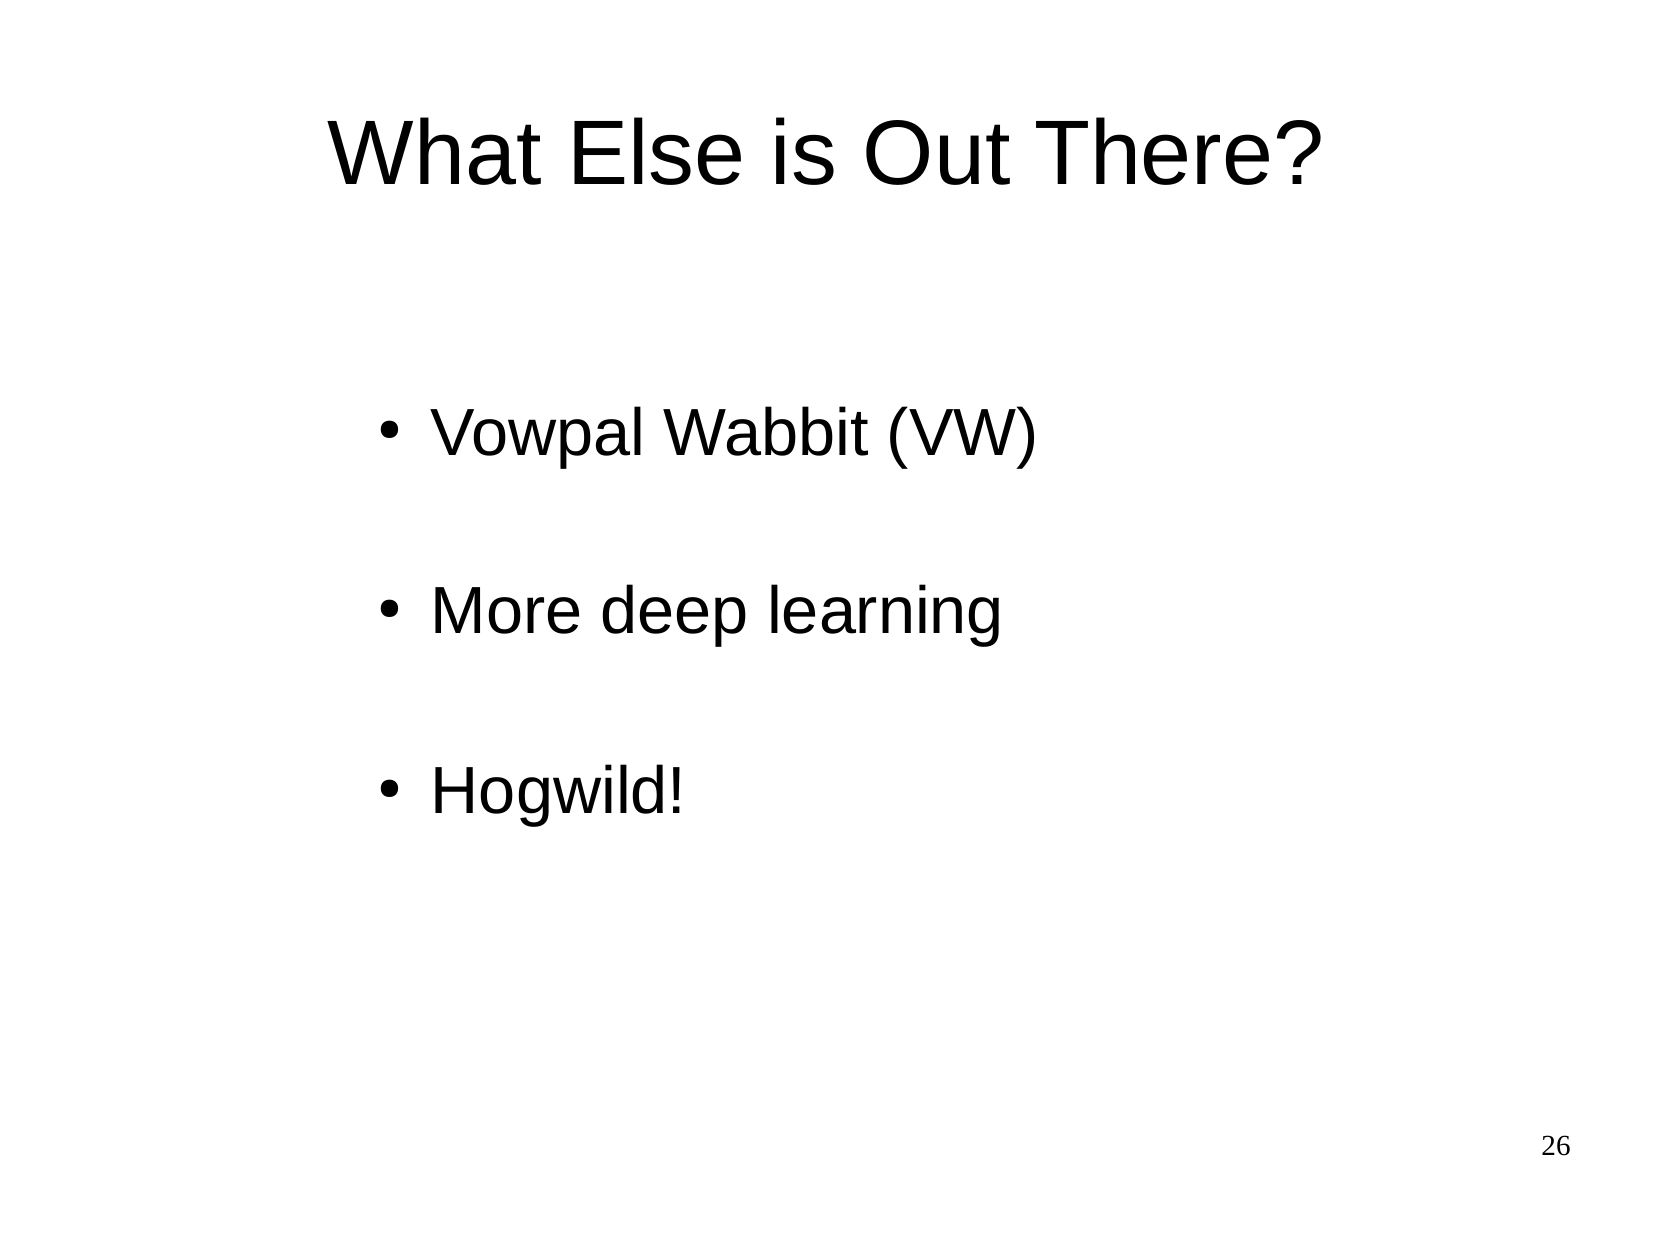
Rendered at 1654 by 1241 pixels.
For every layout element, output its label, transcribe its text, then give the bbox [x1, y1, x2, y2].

list Vowpal Wabbit (VW) More deep learning Hogwild! [360, 290, 1571, 1010]
title What Else is Out There? [82, 49, 1571, 257]
